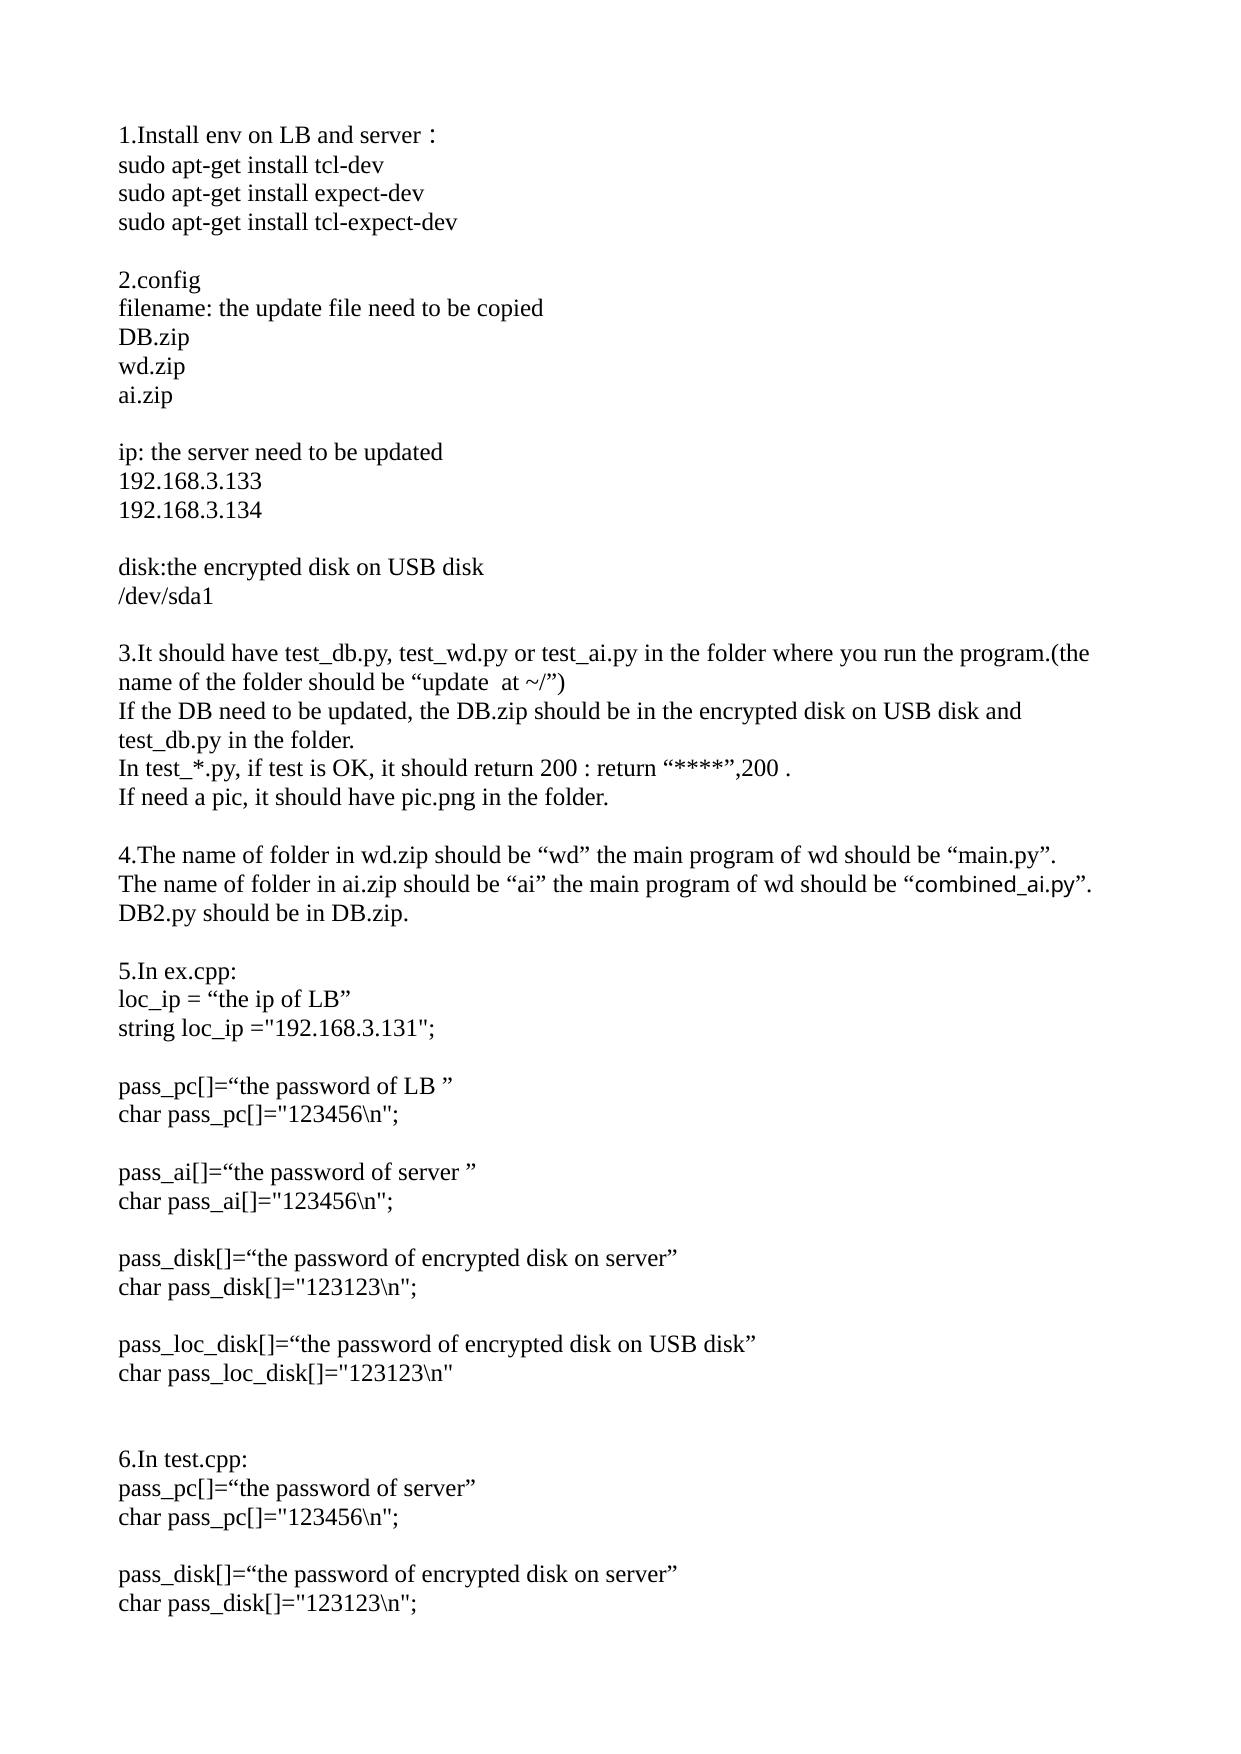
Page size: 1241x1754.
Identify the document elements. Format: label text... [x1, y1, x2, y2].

text char pass_ai[]="123456\n"; [118, 1186, 1122, 1214]
text wd.zip [118, 351, 1122, 380]
text pass_disk[]=“the password of encrypted disk on server” [118, 1243, 1122, 1272]
text pass_disk[]=“the password of encrypted disk on server” [118, 1559, 1122, 1588]
text DB2.py should be in DB.zip. [118, 898, 1122, 927]
text char pass_pc[]="123456\n"; [118, 1099, 1122, 1128]
text sudo apt-get install expect-dev [118, 178, 1122, 207]
text 3.It should have test_db.py, test_wd.py or test_ai.py in the folder where you run the program.(the name of the folder should be “update at ~/”) [118, 638, 1122, 696]
text pass_ai[]=“the password of server ” [118, 1157, 1122, 1186]
text pass_pc[]=“the password of server” [118, 1473, 1122, 1502]
text DB.zip [118, 322, 1122, 351]
text 2.config [118, 265, 1122, 293]
text /dev/sda1 [118, 581, 1122, 610]
text 4.The name of folder in wd.zip should be “wd” the main program of wd should be “main.py”. [118, 840, 1122, 868]
text sudo apt-get install tcl-expect-dev [118, 207, 1122, 236]
text sudo apt-get install tcl-dev [118, 150, 1122, 178]
text If need a pic, it should have pic.png in the folder. [118, 782, 1122, 811]
text In test_*.py, if test is OK, it should return 200 : return “****”,200 . [118, 753, 1122, 782]
text char pass_disk[]="123123\n"; [118, 1588, 1122, 1617]
text pass_loc_disk[]=“the password of encrypted disk on USB disk” [118, 1329, 1122, 1358]
text filename: the update file need to be copied [118, 293, 1122, 322]
text 5.In ex.cpp: [118, 956, 1122, 984]
text disk:the encrypted disk on USB disk [118, 552, 1122, 581]
text 1.Install env on LB and server ： [118, 118, 1122, 150]
text ai.zip [118, 380, 1122, 408]
text char pass_disk[]="123123\n"; [118, 1272, 1122, 1301]
text ip: the server need to be updated [118, 437, 1122, 466]
text 192.168.3.133 [118, 466, 1122, 495]
text string loc_ip ="192.168.3.131"; [118, 1013, 1122, 1042]
text 6.In test.cpp: [118, 1444, 1122, 1473]
text char pass_pc[]="123456\n"; [118, 1502, 1122, 1531]
text If the DB need to be updated, the DB.zip should be in the encrypted disk on USB disk and [118, 696, 1122, 725]
text pass_pc[]=“the password of LB ” [118, 1071, 1122, 1099]
text The name of folder in ai.zip should be “ai” the main program of wd should be “combined_ai.py”. [118, 868, 1122, 898]
text char pass_loc_disk[]="123123\n" [118, 1358, 1122, 1387]
text test_db.py in the folder. [118, 725, 1122, 753]
text loc_ip = “the ip of LB” [118, 984, 1122, 1013]
text 192.168.3.134 [118, 495, 1122, 523]
